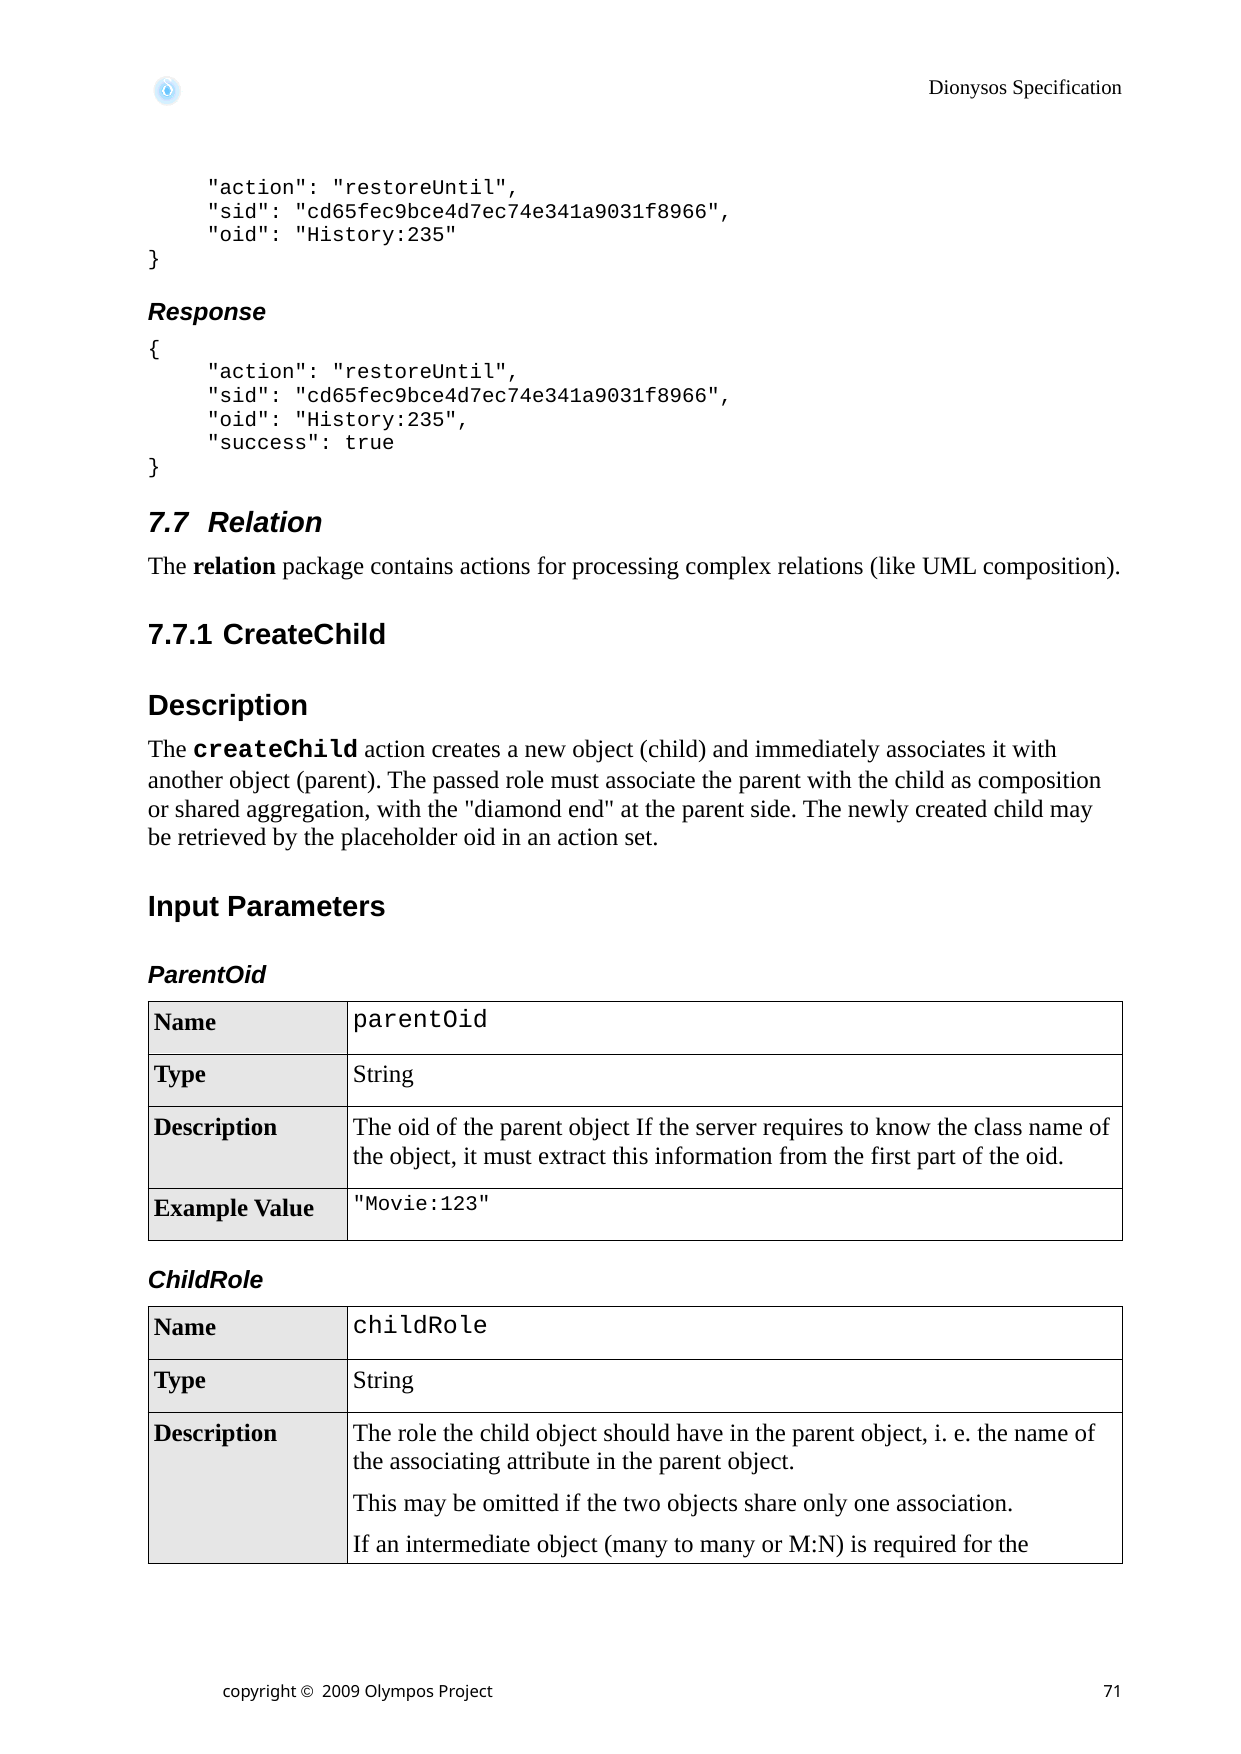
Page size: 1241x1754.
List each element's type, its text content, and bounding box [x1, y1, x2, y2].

table_cell String [348, 1360, 1122, 1412]
table_cell The oid of the parent object If the server requires to know the class name of the object, it must extract this information from the first part of the oid. [348, 1107, 1122, 1188]
subtitle CreateChild [148, 617, 1122, 651]
table_cell Description [149, 1413, 347, 1563]
text "success": true [148, 432, 1122, 456]
table_cell "Movie:123" [348, 1189, 1122, 1240]
text The createChild action creates a new object (child) and immediately associates it with another object (parent). The passed role must associate the parent with the child as composition or shared aggregation, with the "diamond end" at the parent side. The newly created child may be retrieved by the placeholder oid in an action set. [148, 734, 1122, 851]
table_cell Description [149, 1107, 347, 1188]
picture [152, 75, 184, 106]
table_header childRole [348, 1307, 1122, 1359]
table_cell The role the child object should have in the parent object, i. e. the name of the associating attribute in the parent object. This may be omitted if the two objects share only one association. If an intermediate object (many to many or M:N) is required for the [348, 1413, 1122, 1563]
text } [148, 456, 1122, 480]
text "action": "restoreUntil", [148, 361, 1122, 385]
text } [148, 248, 1122, 272]
table_cell Type [149, 1055, 347, 1106]
text Description [148, 688, 1122, 722]
text The relation package contains actions for processing complex relations (like UML composition). [148, 551, 1122, 579]
table_cell Example Value [149, 1189, 347, 1240]
subtitle Relation [148, 505, 1122, 538]
table_header Name [149, 1307, 347, 1359]
text "oid": "History:235", [148, 409, 1122, 432]
table_header parentOid [348, 1002, 1122, 1053]
text "action": "restoreUntil", [148, 177, 1122, 201]
table_cell String [348, 1055, 1122, 1106]
text "oid": "History:235" [148, 224, 1122, 248]
text ChildRole [148, 1265, 1122, 1294]
table_cell Type [149, 1360, 347, 1412]
text "sid": "cd65fec9bce4d7ec74e341a9031f8966", [148, 385, 1122, 409]
text Input Parameters [148, 889, 1122, 922]
text { [148, 338, 1122, 361]
text Response [148, 297, 1122, 325]
text ParentOid [148, 960, 1122, 988]
table_header Name [149, 1002, 347, 1053]
text "sid": "cd65fec9bce4d7ec74e341a9031f8966", [148, 201, 1122, 224]
